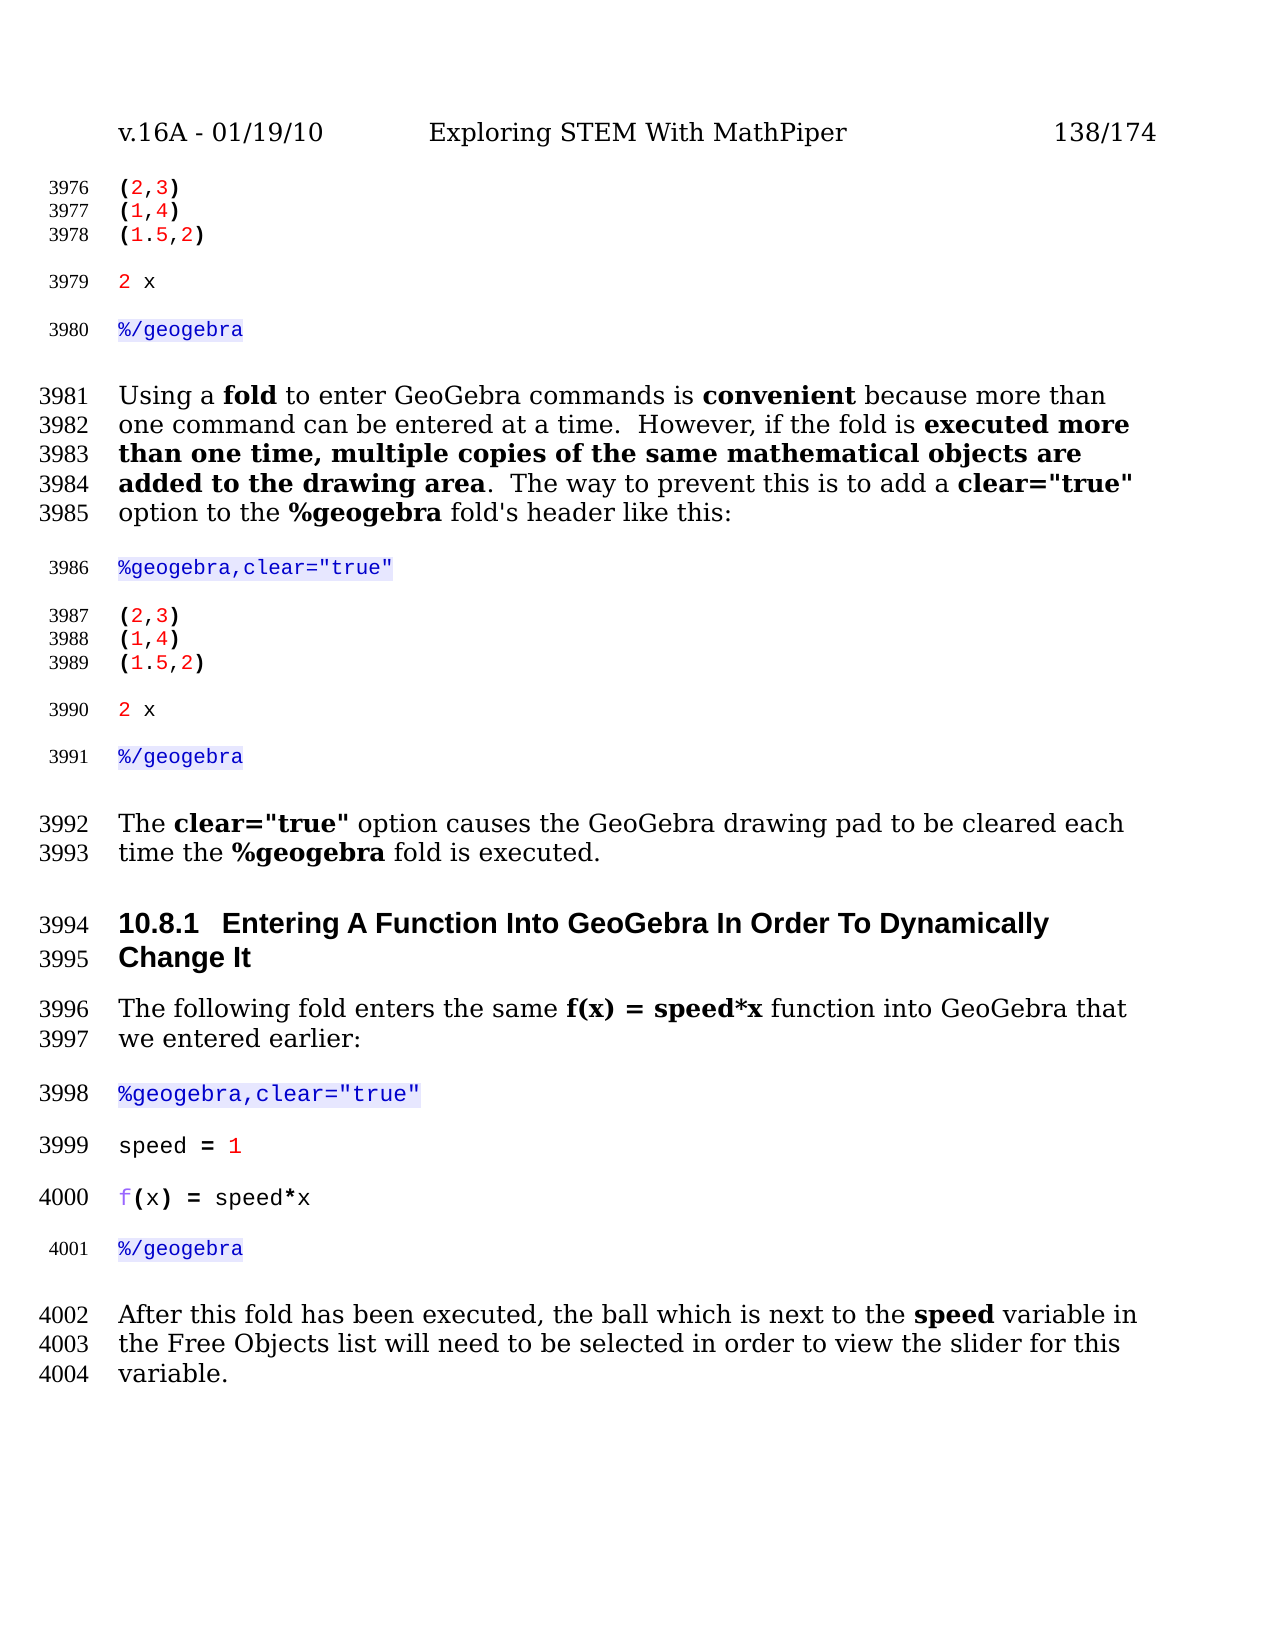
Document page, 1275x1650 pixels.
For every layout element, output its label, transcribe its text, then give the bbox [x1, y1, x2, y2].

text (2,3) [118, 604, 1157, 628]
text (2,3) [118, 177, 1157, 200]
subtitle Entering A Function Into GeoGebra In Order To Dynamically Change It [118, 906, 1157, 973]
text f(x) = speed*x [118, 1186, 1157, 1212]
text 2 x [118, 699, 1157, 723]
text The clear="true" option causes the GeoGebra drawing pad to be cleared each time the %geogebra fold is executed. [118, 808, 1157, 867]
text (1.5,2) [118, 652, 1157, 676]
text After this fold has been executed, the ball which is next to the speed variable in the Free Objects list will need to be selected in order to view the slider for this variable. [118, 1300, 1157, 1388]
text The following fold enters the same f(x) = speed*x function into GeoGebra that we entered earlier: [118, 994, 1157, 1053]
text %/geogebra [118, 319, 1157, 342]
text %geogebra,clear="true" [118, 557, 1157, 581]
text Using a fold to enter GeoGebra commands is convenient because more than one command can be entered at a time. However, if the fold is executed more than one time, multiple copies of the same mathematical objects are added to the drawing area. The way to prevent this is to add a clear="true" option to the %geogebra fold's header like this: [118, 381, 1157, 528]
text speed = 1 [118, 1134, 1157, 1160]
text %geogebra,clear="true" [118, 1083, 1157, 1108]
text (1,4) [118, 628, 1157, 652]
text (1,4) [118, 200, 1157, 224]
text 2 x [118, 271, 1157, 295]
text (1.5,2) [118, 224, 1157, 248]
text %/geogebra [118, 746, 1157, 770]
text %/geogebra [118, 1238, 1157, 1262]
